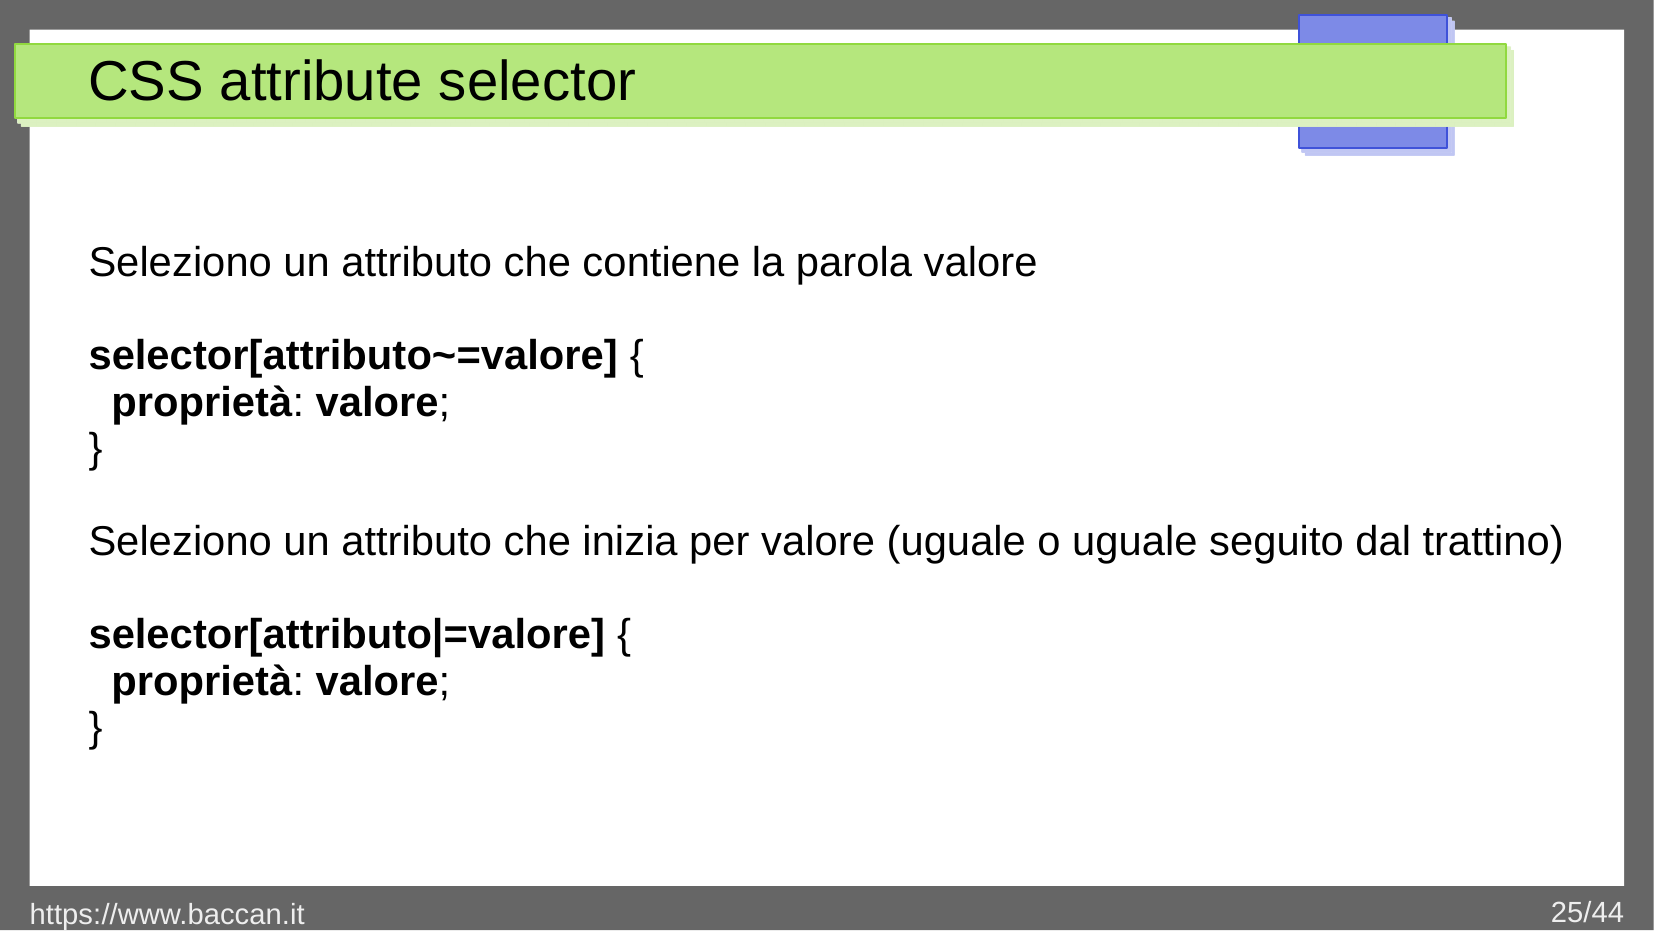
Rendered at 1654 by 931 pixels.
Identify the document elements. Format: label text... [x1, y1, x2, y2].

text_box Seleziono un attributo che contiene la parola valore selector[attributo~=valore] { proprietà: valore; } Seleziono un attributo che inizia per valore (uguale o uguale seguito dal trattino) selector[attributo|=valore] { proprietà: valore; } [88, 169, 1565, 820]
title CSS attribute selector [88, 44, 1506, 119]
